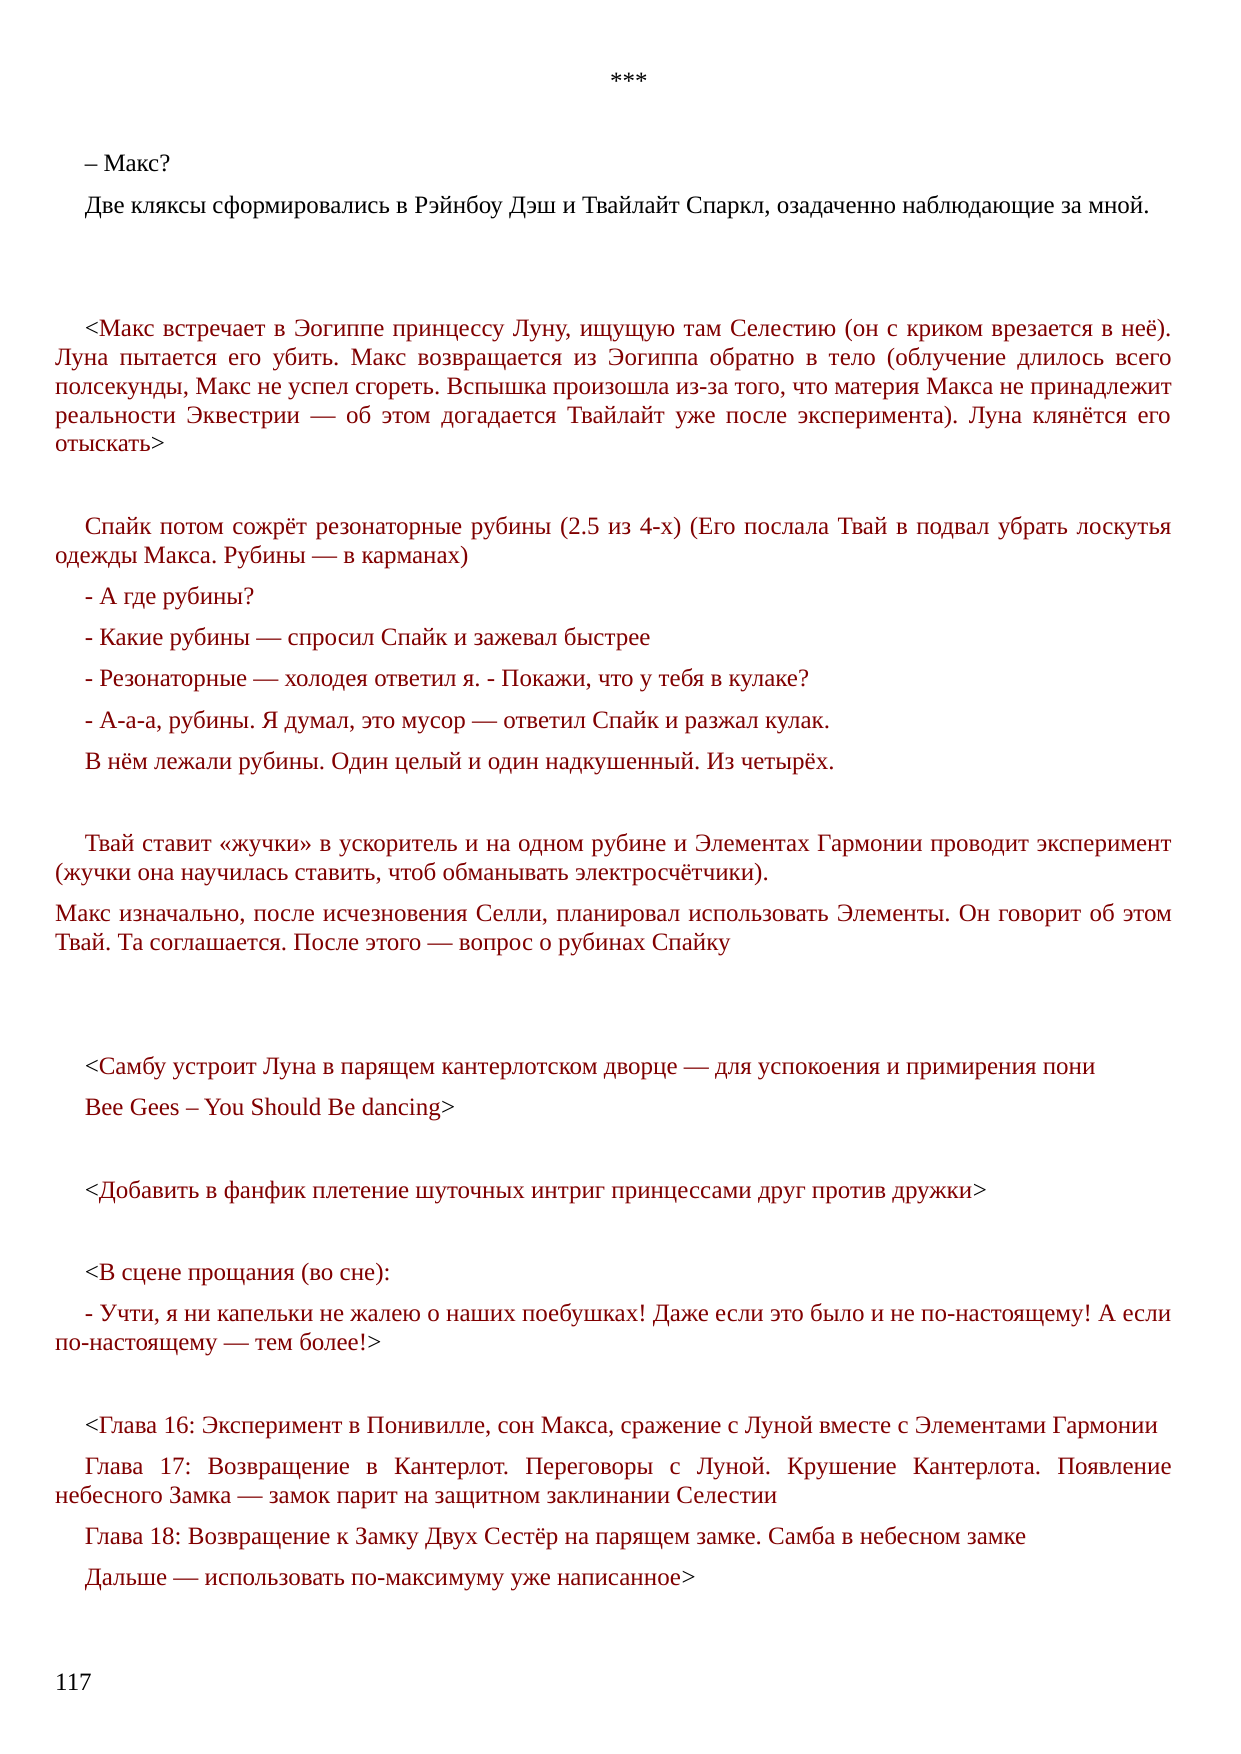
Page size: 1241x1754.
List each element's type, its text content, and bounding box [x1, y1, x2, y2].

text Дальше — использовать по-максимуму уже написанное> [55, 1562, 1173, 1591]
text Две кляксы сформировались в Рэйнбоу Дэш и Твайлайт Спаркл, озадаченно наблюдающие за мной. [55, 190, 1173, 218]
text <Глава 16: Эксперимент в Понивилле, сон Макса, сражение с Луной вместе с Элементами Гармонии [55, 1410, 1173, 1438]
text - А где рубины? [55, 581, 1173, 610]
text Спайк потом сожрёт резонаторные рубины (2.5 из 4-х) (Его послала Твай в подвал убрать лоскутья одежды Макса. Рубины — в карманах) [55, 511, 1173, 568]
text <Макс встречает в Эогиппе принцессу Луну, ищущую там Селестию (он с криком врезается в неё). Луна пытается его убить. Макс возвращается из Эогиппа обратно в тело (облучение длилось всего полсекунды, Макс не успел сгореть. Вспышка произошла из-за того, что материя Макса не принадлежит реальности Эквестрии — об этом догадается Твайлайт уже после эксперимента). Луна клянётся его отыскать> [55, 313, 1173, 457]
text - Учти, я ни капельки не жалею о наших поебушках! Даже если это было и не по-настоящему! А если по-настоящему — тем более!> [55, 1298, 1173, 1356]
text Твай ставит «жучки» в ускоритель и на одном рубине и Элементах Гармонии проводит эксперимент (жучки она научилась ставить, чтоб обманывать электросчётчики). [55, 828, 1173, 886]
text Глава 17: Возвращение в Кантерлот. Переговоры с Луной. Крушение Кантерлота. Появление небесного Замка — замок парит на защитном заклинании Селестии [55, 1451, 1173, 1508]
text - А-а-а, рубины. Я думал, это мусор — ответил Спайк и разжал кулак. [55, 705, 1173, 733]
text Bee Gees – You Should Be dancing> [55, 1092, 1173, 1121]
text <В сцене прощания (во сне): [55, 1257, 1173, 1286]
text Макс изначально, после исчезновения Селли, планировал использовать Элементы. Он говорит об этом Твай. Та соглашается. После этого — вопрос о рубинах Спайку [55, 898, 1173, 956]
text <Добавить в фанфик плетение шуточных интриг принцессами друг против дружки> [55, 1175, 1173, 1203]
text - Какие рубины — спросил Спайк и зажевал быстрее [55, 622, 1173, 651]
text Глава 18: Возвращение к Замку Двух Сестёр на парящем замке. Самба в небесном замке [55, 1521, 1173, 1550]
text – Макс? [55, 148, 1173, 177]
text *** [55, 66, 1173, 95]
text - Резонаторные — холодея ответил я. - Покажи, что у тебя в кулаке? [55, 663, 1173, 692]
text В нём лежали рубины. Один целый и один надкушенный. Из четырёх. [55, 746, 1173, 775]
text <Самбу устроит Луна в парящем кантерлотском дворце — для успокоения и примирения пони [55, 1051, 1173, 1080]
